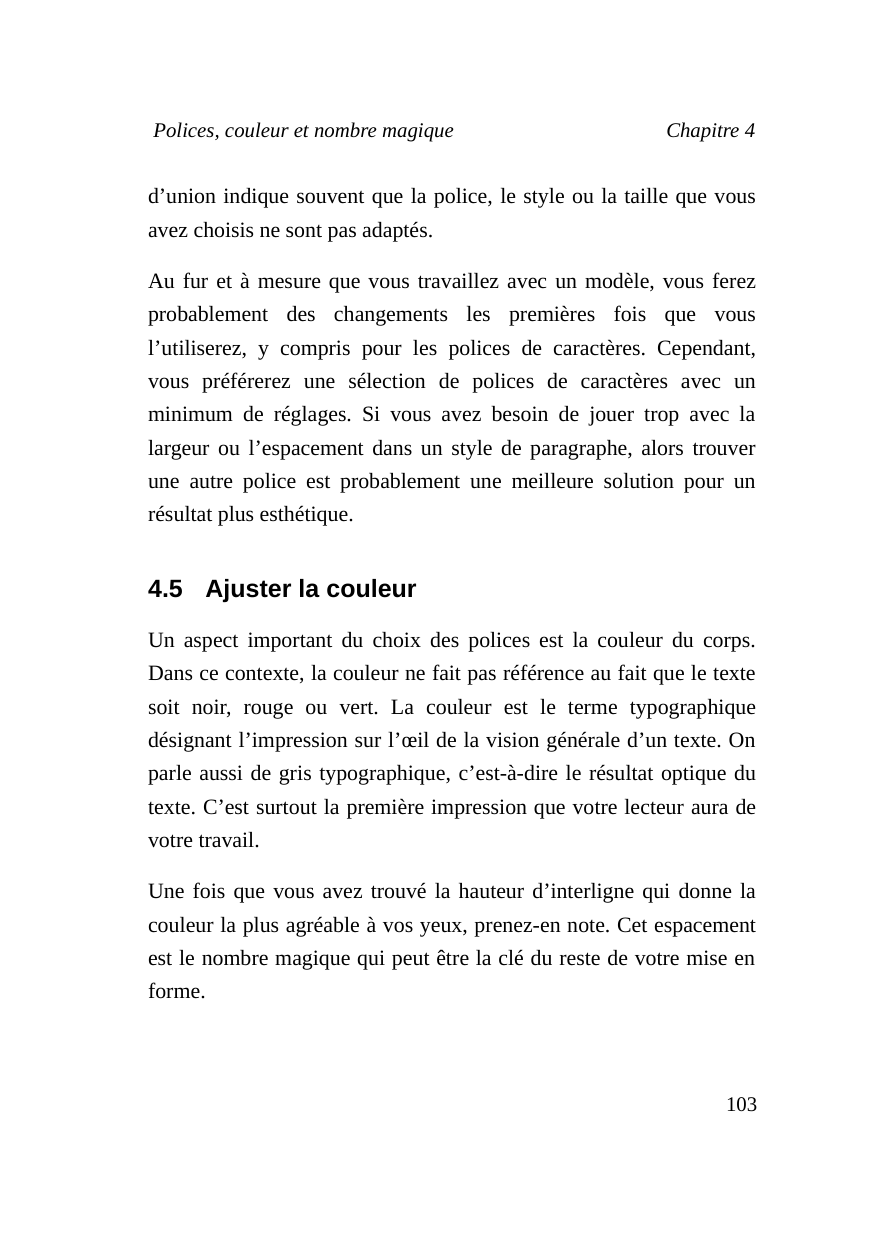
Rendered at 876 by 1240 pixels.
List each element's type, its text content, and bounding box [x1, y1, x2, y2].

text Une fois que vous avez trouvé la hauteur d’interligne qui donne la couleur la plus agréable à vos yeux, prenez-en note. Cet espacement est le nombre magique qui peut être la clé du reste de votre mise en forme. [148, 872, 757, 1005]
subtitle Ajuster la couleur [148, 571, 757, 604]
text d’union indique souvent que la police, le style ou la taille que vous avez choisis ne sont pas adaptés. [148, 177, 757, 244]
text Au fur et à mesure que vous travaillez avec un modèle, vous ferez probablement des changements les premières fois que vous l’utiliserez, y compris pour les polices de caractères. Cependant, vous préférerez une sélection de polices de caractères avec un minimum de réglages. Si vous avez besoin de jouer trop avec la largeur ou l’espacement dans un style de paragraphe, alors trouver une autre police est probablement une meilleure solution pour un résultat plus esthétique. [148, 262, 757, 528]
text Un aspect important du choix des polices est la couleur du corps. Dans ce contexte, la couleur ne fait pas référence au fait que le texte soit noir, rouge ou vert. La couleur est le terme typographique désignant l’impression sur l’œil de la vision générale d’un texte. On parle aussi de gris typographique, c’est-à-dire le résultat optique du texte. C’est surtout la première impression que votre lecteur aura de votre travail. [148, 621, 757, 854]
